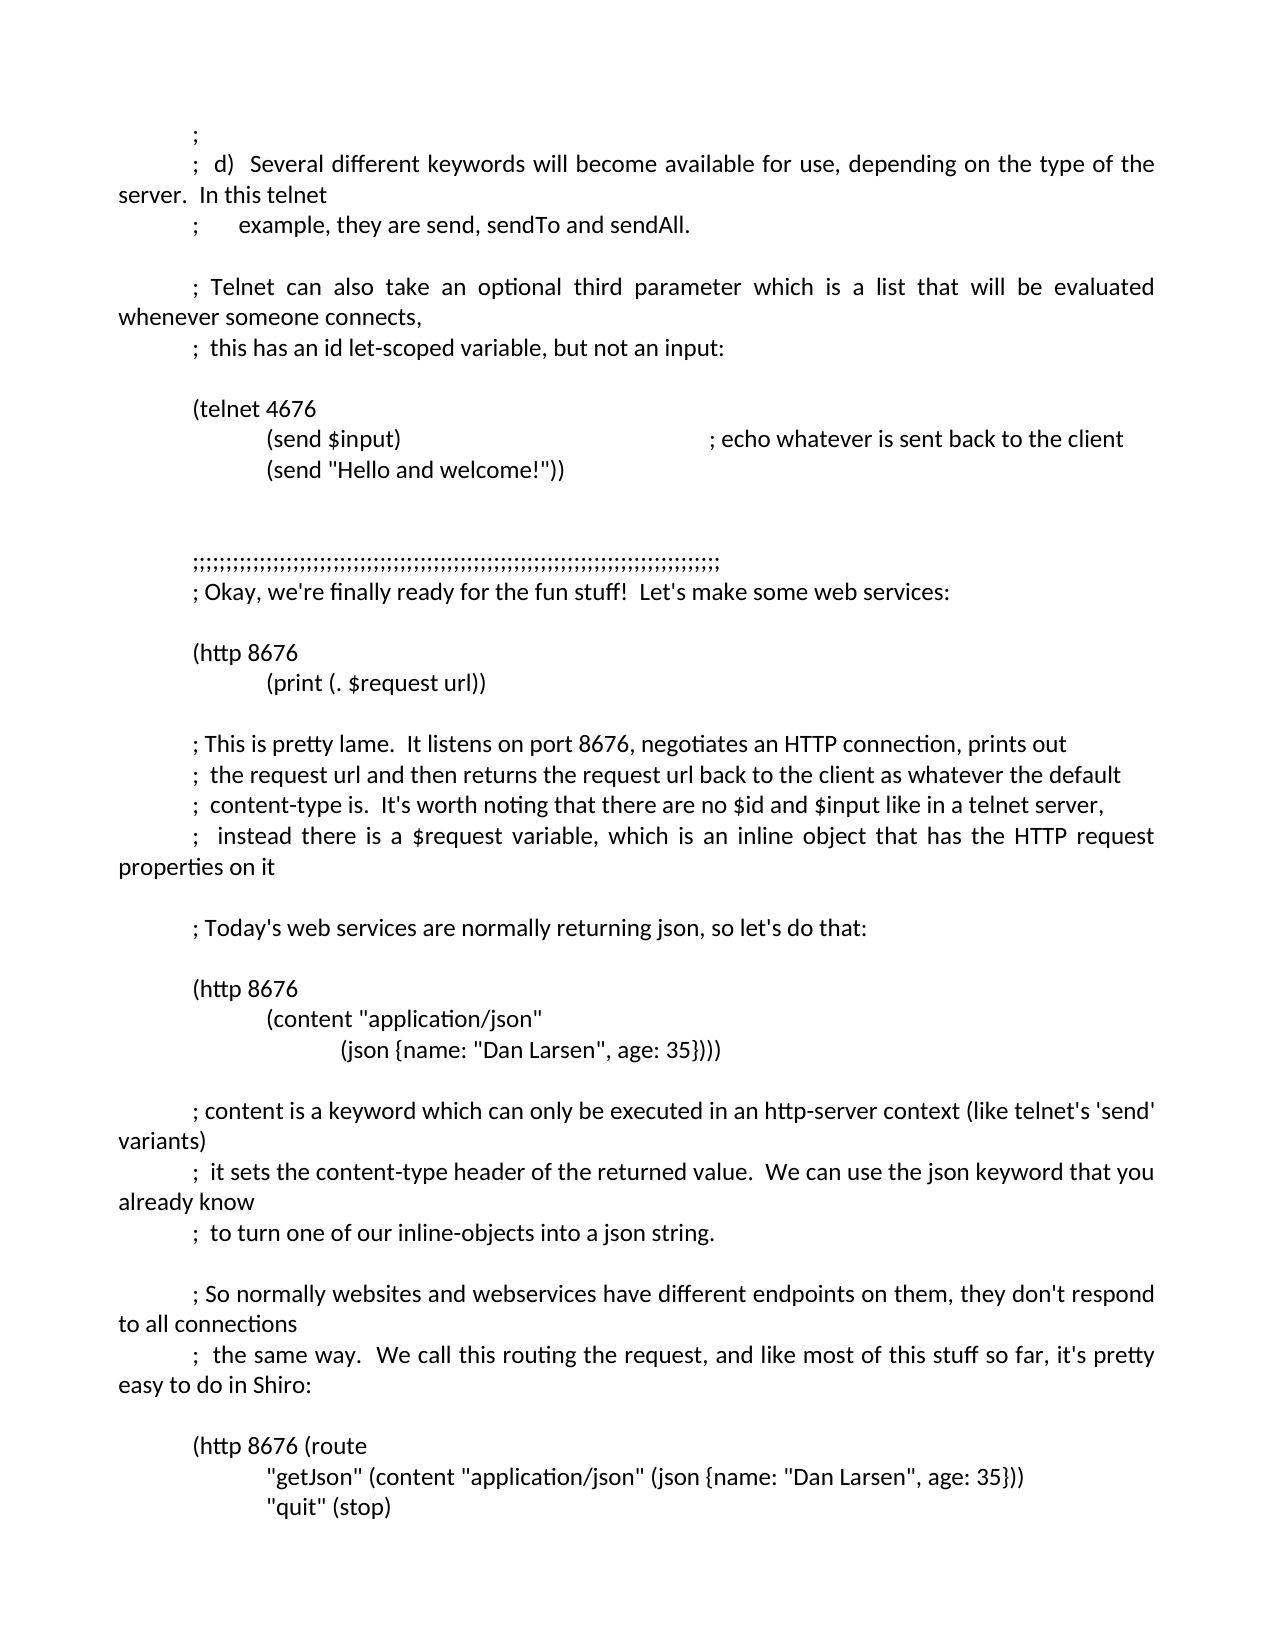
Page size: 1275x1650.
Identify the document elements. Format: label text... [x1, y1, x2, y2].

text (send $input) ; echo whatever is sent back to the client [118, 423, 1157, 454]
text ;;;;;;;;;;;;;;;;;;;;;;;;;;;;;;;;;;;;;;;;;;;;;;;;;;;;;;;;;;;;;;;;;;;;;;;;;;;;;;; [118, 545, 1157, 576]
text ; instead there is a $request variable, which is an inline object that has the HTTP request properties on it [118, 820, 1157, 881]
text ; the same way. We call this routing the request, and like most of this stuff so far, it's pretty easy to do in Shiro: [118, 1339, 1157, 1400]
text (http 8676 (route [118, 1431, 1157, 1461]
text ; Today's web services are normally returning json, so let's do that: [118, 912, 1157, 942]
text (http 8676 [118, 973, 1157, 1003]
text "quit" (stop) [118, 1492, 1157, 1522]
text ; Telnet can also take an optional third parameter which is a list that will be evaluated whenever someone connects, [118, 271, 1157, 332]
text (http 8676 [118, 637, 1157, 667]
text (json {name: "Dan Larsen", age: 35}))) [118, 1034, 1157, 1064]
text ; this has an id let-scoped variable, but not an input: [118, 332, 1157, 362]
text ; to turn one of our inline-objects into a json string. [118, 1217, 1157, 1247]
text (print (. $request url)) [118, 667, 1157, 698]
text (content "application/json" [118, 1003, 1157, 1034]
text ; d) Several different keywords will become available for use, depending on the type of the server. In this telnet [118, 149, 1157, 210]
text (send "Hello and welcome!")) [118, 454, 1157, 484]
text ; the request url and then returns the request url back to the client as whatever the default [118, 759, 1157, 789]
text ; This is pretty lame. It listens on port 8676, negotiates an HTTP connection, prints out [118, 728, 1157, 759]
text ; Okay, we're finally ready for the fun stuff! Let's make some web services: [118, 576, 1157, 606]
text ; it sets the content-type header of the returned value. We can use the json keyword that you already know [118, 1156, 1157, 1217]
text ; example, they are send, sendTo and sendAll. [118, 210, 1157, 240]
text ; content-type is. It's worth noting that there are no $id and $input like in a telnet server, [118, 789, 1157, 820]
text ; So normally websites and webservices have different endpoints on them, they don't respond to all connections [118, 1278, 1157, 1339]
text ; [118, 118, 1157, 149]
text ; content is a keyword which can only be executed in an http-server context (like telnet's 'send' variants) [118, 1095, 1157, 1156]
text "getJson" (content "application/json" (json {name: "Dan Larsen", age: 35})) [118, 1461, 1157, 1492]
text (telnet 4676 [118, 393, 1157, 423]
